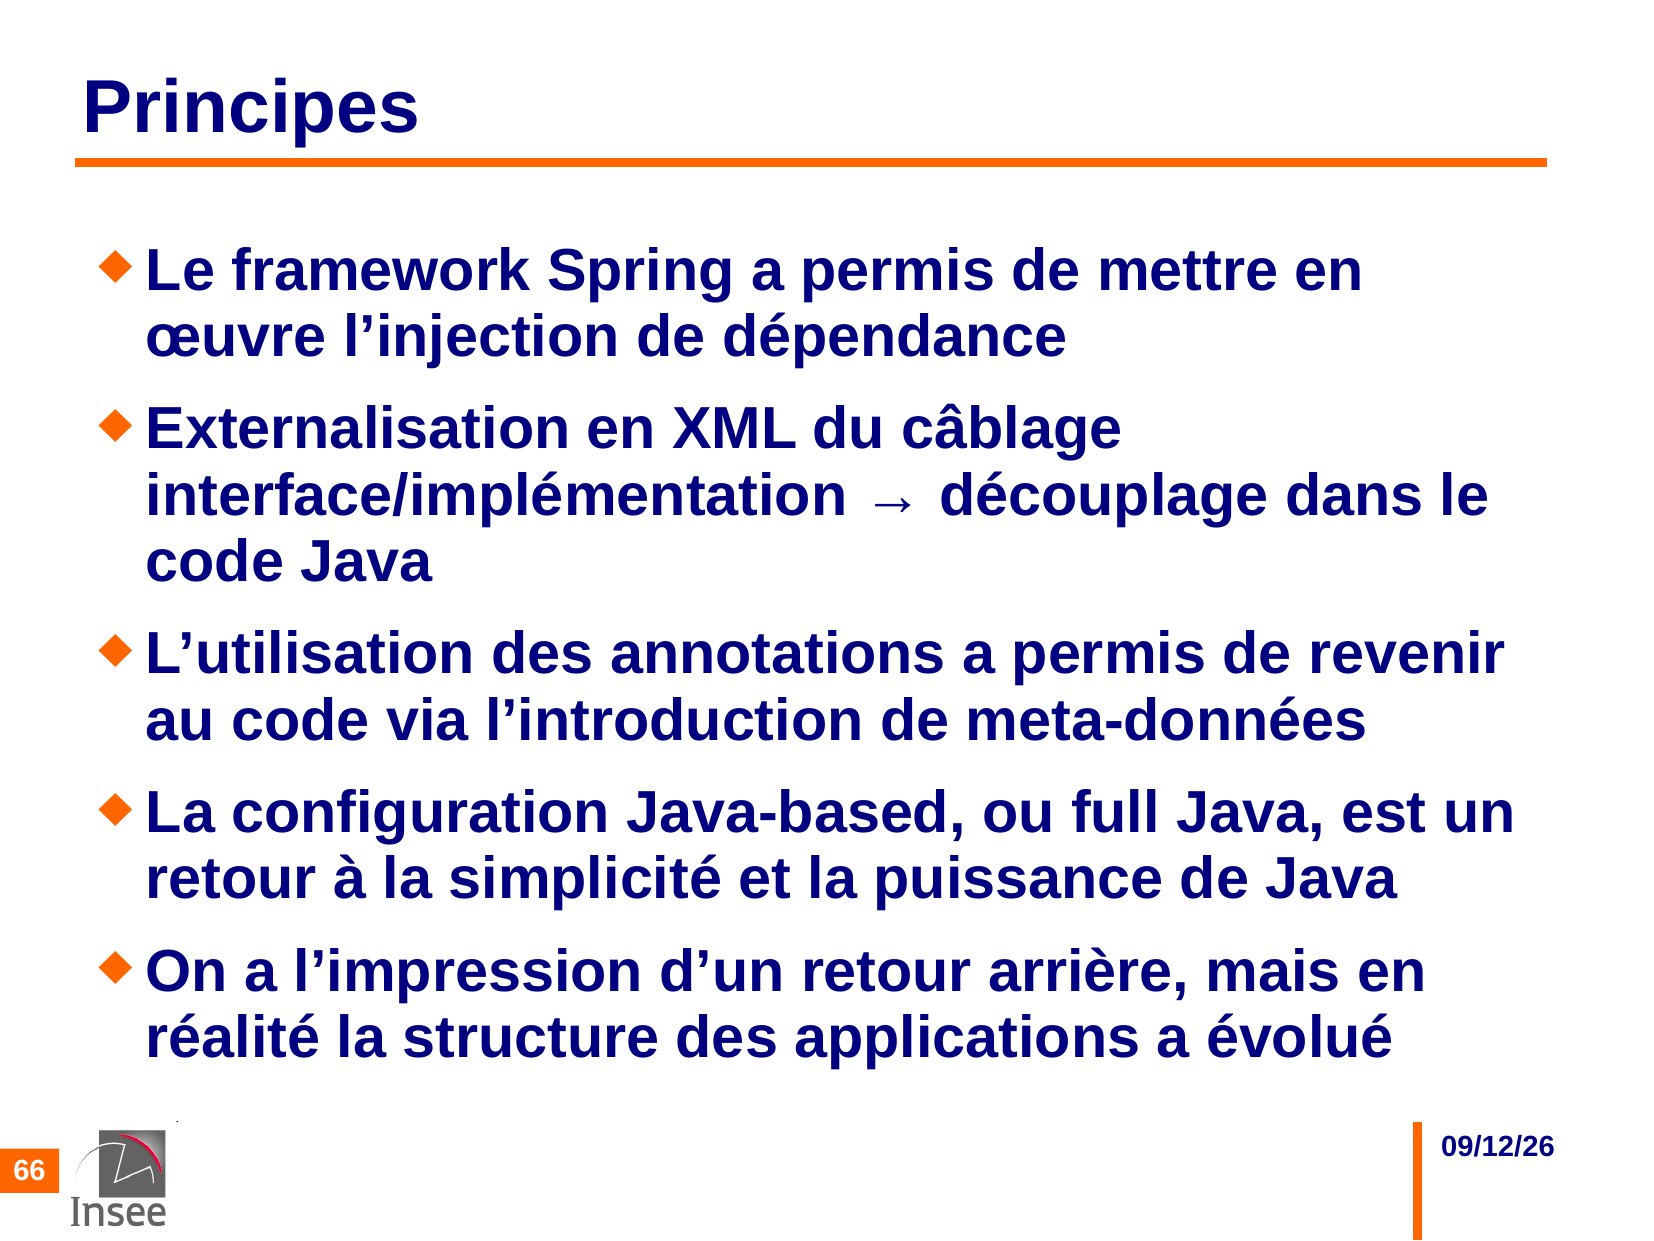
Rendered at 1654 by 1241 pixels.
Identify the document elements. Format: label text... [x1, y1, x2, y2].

picture [62, 1121, 178, 1241]
list Le framework Spring a permis de mettre en œuvre l’injection de dépendance Externalisation en XML du câblage interface/implémentation → découplage dans le code Java L’utilisation des annotations a permis de revenir au code via l’introduction de meta-données La configuration Java-based, ou full Java, est un retour à la simplicité et la puissance de Java On a l’impression d’un retour arrière, mais en réalité la structure des applications a évolué [82, 236, 1548, 1087]
title Principes [82, 49, 1619, 163]
